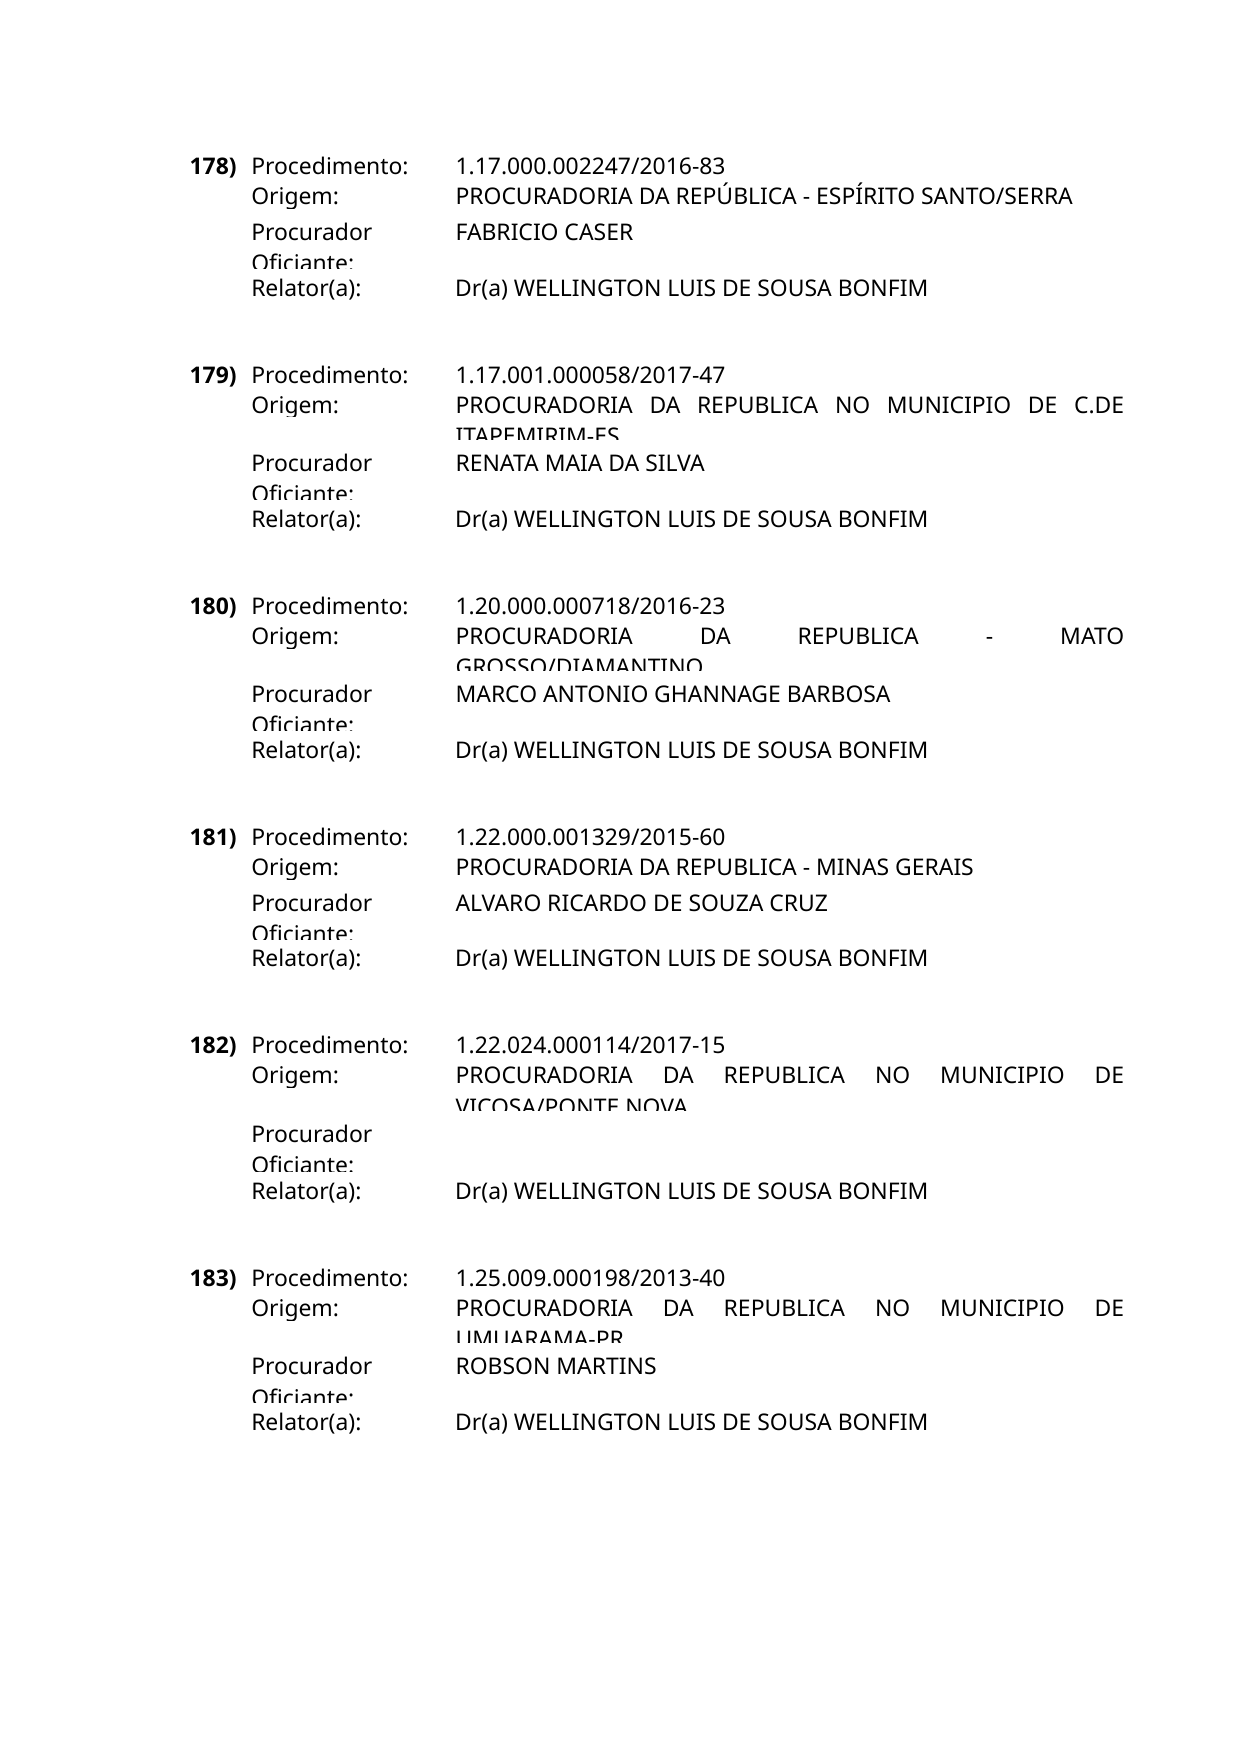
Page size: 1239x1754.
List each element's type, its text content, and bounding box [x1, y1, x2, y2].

table_cell [1125, 942, 1239, 972]
table_cell [1125, 972, 1239, 1029]
table_cell [1125, 1059, 1239, 1088]
table_cell Procedimento: [251, 1262, 455, 1290]
table_cell PROCURADORIA DA REPUBLICA - MINAS GERAIS [455, 851, 1124, 879]
table_header Dr(a) WELLINGTON LUIS DE SOUSA BONFIM [455, 734, 1122, 762]
table_cell Procurador Oficiante: [251, 216, 455, 268]
table_cell PROCURADORIA DA REPUBLICA NO MUNICIPIO DE C.DE ITAPEMIRIM-ES [455, 389, 1124, 439]
table_cell [1125, 417, 1239, 439]
table_cell [1125, 821, 1239, 849]
table_cell [1125, 851, 1239, 879]
table_cell [455, 440, 1124, 447]
table_cell ROBSON MARTINS [455, 1350, 1124, 1401]
table_cell [189, 851, 251, 879]
table_header Dr(a) WELLINGTON LUIS DE SOUSA BONFIM [455, 272, 1122, 300]
table_cell [1125, 1350, 1239, 1401]
table_cell FABRICIO CASER [455, 216, 1124, 267]
table_cell [0, 851, 189, 879]
table_cell [0, 359, 189, 387]
table_cell [251, 533, 455, 589]
table_cell [0, 942, 189, 972]
table_cell [189, 1350, 251, 1401]
table_cell [1125, 447, 1239, 498]
table_cell [0, 671, 189, 678]
table_cell Origem: [251, 1059, 455, 1088]
table_cell 1.22.024.000114/2017-15 [455, 1029, 1124, 1058]
table_cell [1125, 590, 1239, 618]
table_header Relator(a): [251, 734, 455, 762]
table_cell RENATA MAIA DA SILVA [455, 447, 1124, 498]
table_cell PROCURADORIA DA REPUBLICA NO MUNICIPIO DE VIÇOSA/PONTE NOVA [455, 1059, 1124, 1110]
table_cell [1125, 764, 1239, 821]
table_cell [189, 302, 251, 358]
table_cell [251, 302, 455, 358]
table_cell [1125, 1343, 1239, 1350]
table_cell [0, 1175, 189, 1205]
table_cell [455, 1118, 1124, 1172]
table_cell [0, 821, 189, 849]
table_cell [1125, 1262, 1239, 1290]
table_cell [1125, 678, 1239, 729]
table_cell [1125, 272, 1239, 302]
table_cell [1125, 1088, 1239, 1110]
table_cell [1125, 620, 1239, 648]
table_cell [251, 1110, 455, 1118]
table_cell 179) [189, 359, 251, 387]
table_cell PROCURADORIA DA REPUBLICA NO MUNICIPIO DE UMUARAMA-PR [455, 1292, 1124, 1343]
table_cell [0, 590, 189, 618]
table_cell [0, 503, 189, 533]
table_cell [0, 1350, 189, 1401]
table_cell [189, 1088, 251, 1110]
table_cell 1.17.000.002247/2016-83 [455, 150, 1124, 178]
table_cell [189, 1110, 251, 1118]
table_cell [0, 272, 189, 302]
table_cell [251, 1343, 455, 1350]
table_cell [0, 533, 189, 589]
table_cell [0, 1343, 189, 1350]
table_cell [0, 447, 189, 498]
table_cell [0, 678, 189, 729]
table_cell [189, 440, 251, 447]
table_cell [1125, 150, 1239, 178]
table_cell [1125, 1320, 1239, 1343]
table_cell [189, 1406, 251, 1436]
table_cell [0, 1029, 189, 1058]
table_cell Procurador Oficiante: [251, 887, 455, 939]
table_cell [1125, 734, 1239, 764]
table_cell [251, 972, 455, 1029]
table_cell [455, 764, 1124, 821]
table_cell [0, 1205, 189, 1262]
table_cell Procedimento: [251, 359, 455, 387]
table_header Relator(a): [251, 1406, 455, 1434]
table_cell [0, 216, 189, 267]
table_cell 182) [189, 1029, 251, 1058]
table_cell 1.25.009.000198/2013-40 [455, 1262, 1124, 1290]
table_cell [0, 887, 189, 938]
table_cell [1125, 671, 1239, 678]
table_cell [0, 1406, 189, 1436]
table_cell Origem: [251, 1292, 455, 1320]
table_cell 181) [189, 821, 251, 849]
table_cell [455, 1205, 1124, 1262]
table_cell [1125, 1292, 1239, 1320]
table_cell [1125, 503, 1239, 533]
table_cell [0, 1088, 189, 1110]
table_cell Procurador Oficiante: [251, 678, 455, 731]
table_cell [0, 648, 189, 671]
table_cell [1125, 533, 1239, 589]
table_header Dr(a) WELLINGTON LUIS DE SOUSA BONFIM [455, 942, 1122, 971]
table_cell [1125, 1406, 1239, 1436]
table_cell [189, 533, 251, 589]
table_cell [251, 671, 455, 678]
table_cell [1125, 216, 1239, 267]
table_cell [251, 1320, 455, 1343]
table_cell [455, 1110, 1124, 1118]
table_cell [189, 764, 251, 821]
table_cell Procurador Oficiante: [251, 1118, 455, 1172]
table_cell [189, 887, 251, 938]
table_cell [0, 879, 189, 887]
table_cell [1125, 1118, 1239, 1172]
table_header Relator(a): [251, 272, 455, 300]
table_cell [251, 209, 455, 216]
table_cell [189, 1343, 251, 1350]
table_cell [455, 671, 1124, 678]
table_cell [189, 447, 251, 498]
table_cell [189, 180, 251, 208]
table_cell [189, 620, 251, 648]
table_cell [1125, 440, 1239, 447]
table_cell Procurador Oficiante: [251, 447, 455, 499]
table_header [455, 0, 1124, 150]
table_cell [0, 1292, 189, 1320]
table_cell [189, 648, 251, 671]
table_cell [251, 648, 455, 671]
table_cell Procedimento: [251, 1029, 455, 1058]
table_cell Origem: [251, 851, 455, 879]
table_header Dr(a) WELLINGTON LUIS DE SOUSA BONFIM [455, 503, 1122, 531]
table_header Dr(a) WELLINGTON LUIS DE SOUSA BONFIM [455, 1175, 1122, 1203]
table_cell [189, 942, 251, 972]
table_cell [189, 972, 251, 1029]
table_cell [1125, 648, 1239, 671]
table_cell [251, 1205, 455, 1262]
table_cell [1125, 1205, 1239, 1262]
table_cell [251, 440, 455, 447]
table_cell [189, 671, 251, 678]
table_cell [0, 764, 189, 821]
table_cell [455, 972, 1124, 1029]
table_cell 1.17.001.000058/2017-47 [455, 359, 1124, 387]
table_cell [0, 1110, 189, 1118]
table_cell [1125, 180, 1239, 208]
table_cell [0, 302, 189, 358]
table_cell [251, 764, 455, 821]
table_cell 178) [189, 150, 251, 178]
table_cell [0, 1262, 189, 1290]
table_header [1125, 0, 1239, 150]
table_cell [1125, 879, 1239, 887]
table_cell [0, 972, 189, 1029]
table_cell PROCURADORIA DA REPÚBLICA - ESPÍRITO SANTO/SERRA [455, 180, 1124, 208]
table_cell [0, 620, 189, 648]
table_header Relator(a): [251, 942, 455, 971]
table_cell 1.22.000.001329/2015-60 [455, 821, 1124, 849]
table_cell Origem: [251, 620, 455, 648]
table_cell [455, 879, 1124, 887]
table_cell PROCURADORIA DA REPUBLICA - MATO GROSSO/DIAMANTINO [455, 620, 1124, 671]
table_cell Procedimento: [251, 821, 455, 849]
table_cell [189, 389, 251, 417]
table_cell [189, 1059, 251, 1088]
table_cell Procedimento: [251, 590, 455, 618]
table_cell 183) [189, 1262, 251, 1290]
table_cell [455, 209, 1124, 216]
table_cell [251, 1088, 455, 1110]
table_cell [189, 879, 251, 887]
table_header [251, 0, 455, 150]
table_cell [455, 1343, 1124, 1350]
table_cell [1125, 1029, 1239, 1058]
table_cell [0, 150, 189, 178]
table_cell [0, 734, 189, 764]
table_cell 180) [189, 590, 251, 618]
table_cell [0, 180, 189, 208]
table_cell [189, 1175, 251, 1205]
table_cell [189, 1292, 251, 1320]
table_cell [455, 302, 1124, 358]
table_cell Origem: [251, 389, 455, 417]
table_cell [189, 734, 251, 764]
table_cell 1.20.000.000718/2016-23 [455, 590, 1124, 618]
table_header Relator(a): [251, 1175, 455, 1203]
table_cell [189, 1118, 251, 1172]
table_cell [0, 440, 189, 447]
table_cell [189, 272, 251, 302]
table_cell [1125, 1110, 1239, 1118]
table_cell [0, 417, 189, 439]
table_cell [189, 1320, 251, 1343]
table_cell [251, 417, 455, 439]
table_cell [1125, 302, 1239, 358]
table_cell [0, 389, 189, 417]
table_cell [189, 503, 251, 533]
table_cell Procurador Oficiante: [251, 1350, 455, 1403]
table_cell MARCO ANTONIO GHANNAGE BARBOSA [455, 678, 1124, 729]
table_cell [189, 209, 251, 216]
table_header Dr(a) WELLINGTON LUIS DE SOUSA BONFIM [455, 1406, 1122, 1434]
table_cell [189, 216, 251, 267]
table_cell [189, 678, 251, 729]
table_cell [0, 1059, 189, 1088]
table_cell Origem: [251, 180, 455, 208]
table_cell [0, 1118, 189, 1172]
table_cell [251, 879, 455, 887]
table_header Relator(a): [251, 503, 455, 531]
table_cell ALVARO RICARDO DE SOUZA CRUZ [455, 887, 1124, 938]
table_cell [0, 1320, 189, 1343]
table_cell [455, 533, 1124, 589]
table_cell [1125, 209, 1239, 216]
table_cell [189, 417, 251, 439]
table_cell [0, 209, 189, 216]
table_cell [1125, 887, 1239, 938]
table_cell [1125, 389, 1239, 417]
table_cell Procedimento: [251, 150, 455, 178]
table_cell [189, 1205, 251, 1262]
table_cell [1125, 1175, 1239, 1205]
table_cell [1125, 359, 1239, 387]
table_header [0, 0, 189, 150]
table_header [189, 0, 251, 150]
